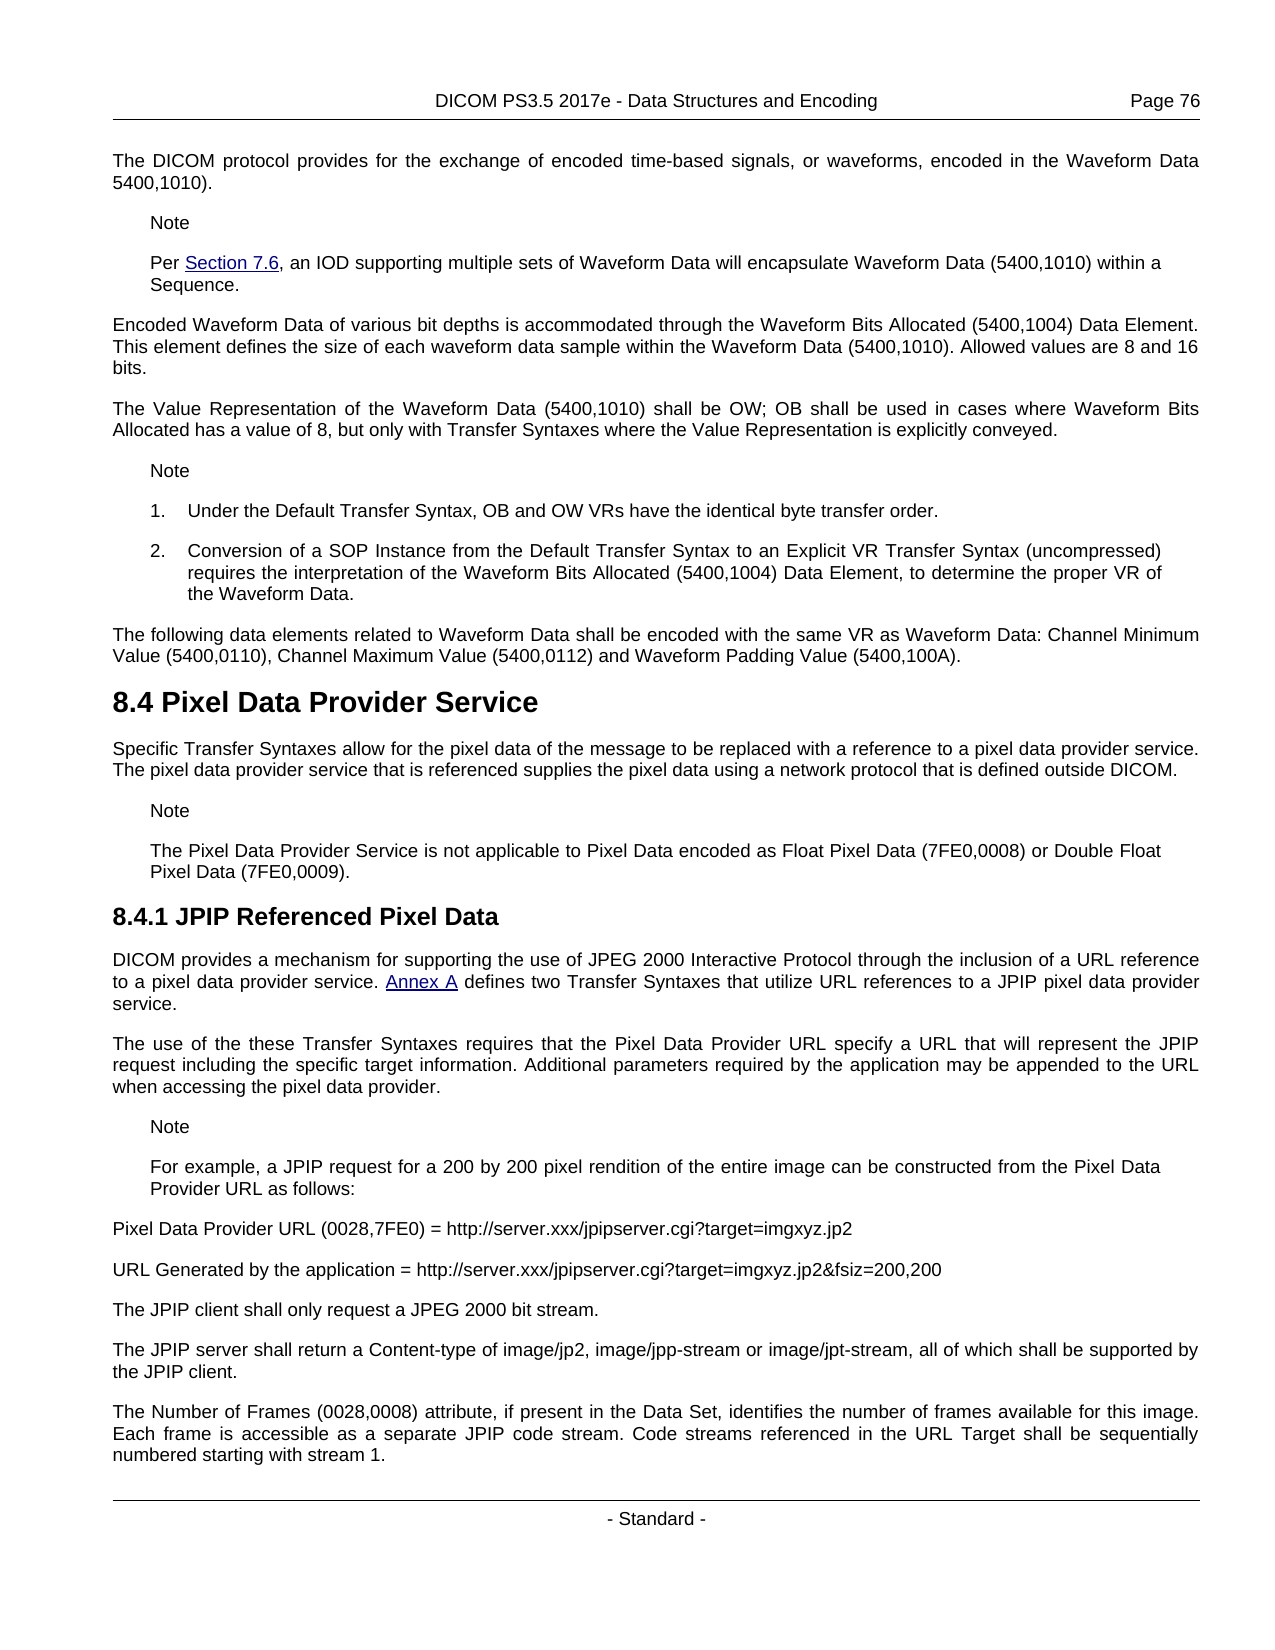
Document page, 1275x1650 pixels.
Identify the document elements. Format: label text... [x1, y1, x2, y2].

text The DICOM protocol provides for the exchange of encoded time-based signals, or waveforms, encoded in the Waveform Data 5400,1010). [112, 150, 1200, 193]
text The JPIP server shall return a Content-type of image/jp2, image/jpp-stream or image/jpt-stream, all of which shall be supported by the JPIP client. [112, 1339, 1200, 1382]
text The Number of Frames (0028,0008) attribute, if present in the Data Set, identifies the number of frames available for this image. Each frame is accessible as a separate JPIP code stream. Code streams referenced in the URL Target shall be sequentially numbered starting with stream 1. [112, 1401, 1200, 1466]
text Per Section 7.6, an IOD supporting multiple sets of Waveform Data will encapsulate Waveform Data (5400,1010) within a Sequence. [150, 252, 1162, 295]
list Under the Default Transfer Syntax, OB and OW VRs have the identical byte transfer order. [150, 500, 1162, 521]
list Conversion of a SOP Instance from the Default Transfer Syntax to an Explicit VR Transfer Syntax (uncompressed) requires the interpretation of the Waveform Bits Allocated (5400,1004) Data Element, to determine the proper VR of the Waveform Data. [150, 540, 1162, 605]
text For example, a JPIP request for a 200 by 200 pixel rendition of the entire image can be constructed from the Pixel Data Provider URL as follows: [150, 1156, 1162, 1199]
text The JPIP client shall only request a JPEG 2000 bit stream. [112, 1299, 1200, 1320]
text Encoded Waveform Data of various bit depths is accommodated through the Waveform Bits Allocated (5400,1004) Data Element. This element defines the size of each waveform data sample within the Waveform Data (5400,1010). Allowed values are 8 and 16 bits. [112, 314, 1200, 379]
text 8.4.1 JPIP Referenced Pixel Data [112, 902, 1200, 930]
text The Pixel Data Provider Service is not applicable to Pixel Data encoded as Float Pixel Data (7FE0,0008) or Double Float Pixel Data (7FE0,0009). [150, 840, 1162, 883]
text Note [150, 212, 1162, 233]
text The following data elements related to Waveform Data shall be encoded with the same VR as Waveform Data: Channel Minimum Value (5400,0110), Channel Maximum Value (5400,0112) and Waveform Padding Value (5400,100A). [112, 623, 1200, 667]
text DICOM provides a mechanism for supporting the use of JPEG 2000 Interactive Protocol through the inclusion of a URL reference to a pixel data provider service. Annex A defines two Transfer Syntaxes that utilize URL references to a JPIP pixel data provider service. [112, 949, 1200, 1014]
text The use of the these Transfer Syntaxes requires that the Pixel Data Provider URL specify a URL that will represent the JPIP request including the specific target information. Additional parameters required by the application may be appended to the URL when accessing the pixel data provider. [112, 1033, 1200, 1097]
text Note [150, 1116, 1162, 1138]
text Specific Transfer Syntaxes allow for the pixel data of the message to be replaced with a reference to a pixel data provider service. The pixel data provider service that is referenced supplies the pixel data using a network protocol that is defined outside DICOM. [112, 738, 1200, 781]
text The Value Representation of the Waveform Data (5400,1010) shall be OW; OB shall be used in cases where Waveform Bits Allocated has a value of 8, but only with Transfer Syntaxes where the Value Representation is explicitly conveyed. [112, 397, 1200, 441]
text Pixel Data Provider URL (0028,7FE0) = http://server.xxx/jpipserver.cgi?target=imgxyz.jp2 [112, 1218, 1200, 1240]
text Note [150, 459, 1162, 481]
text Note [150, 799, 1162, 821]
text URL Generated by the application = http://server.xxx/jpipserver.cgi?target=imgxyz.jp2&fsiz=200,200 [112, 1258, 1200, 1280]
text 8.4 Pixel Data Provider Service [112, 685, 1200, 719]
